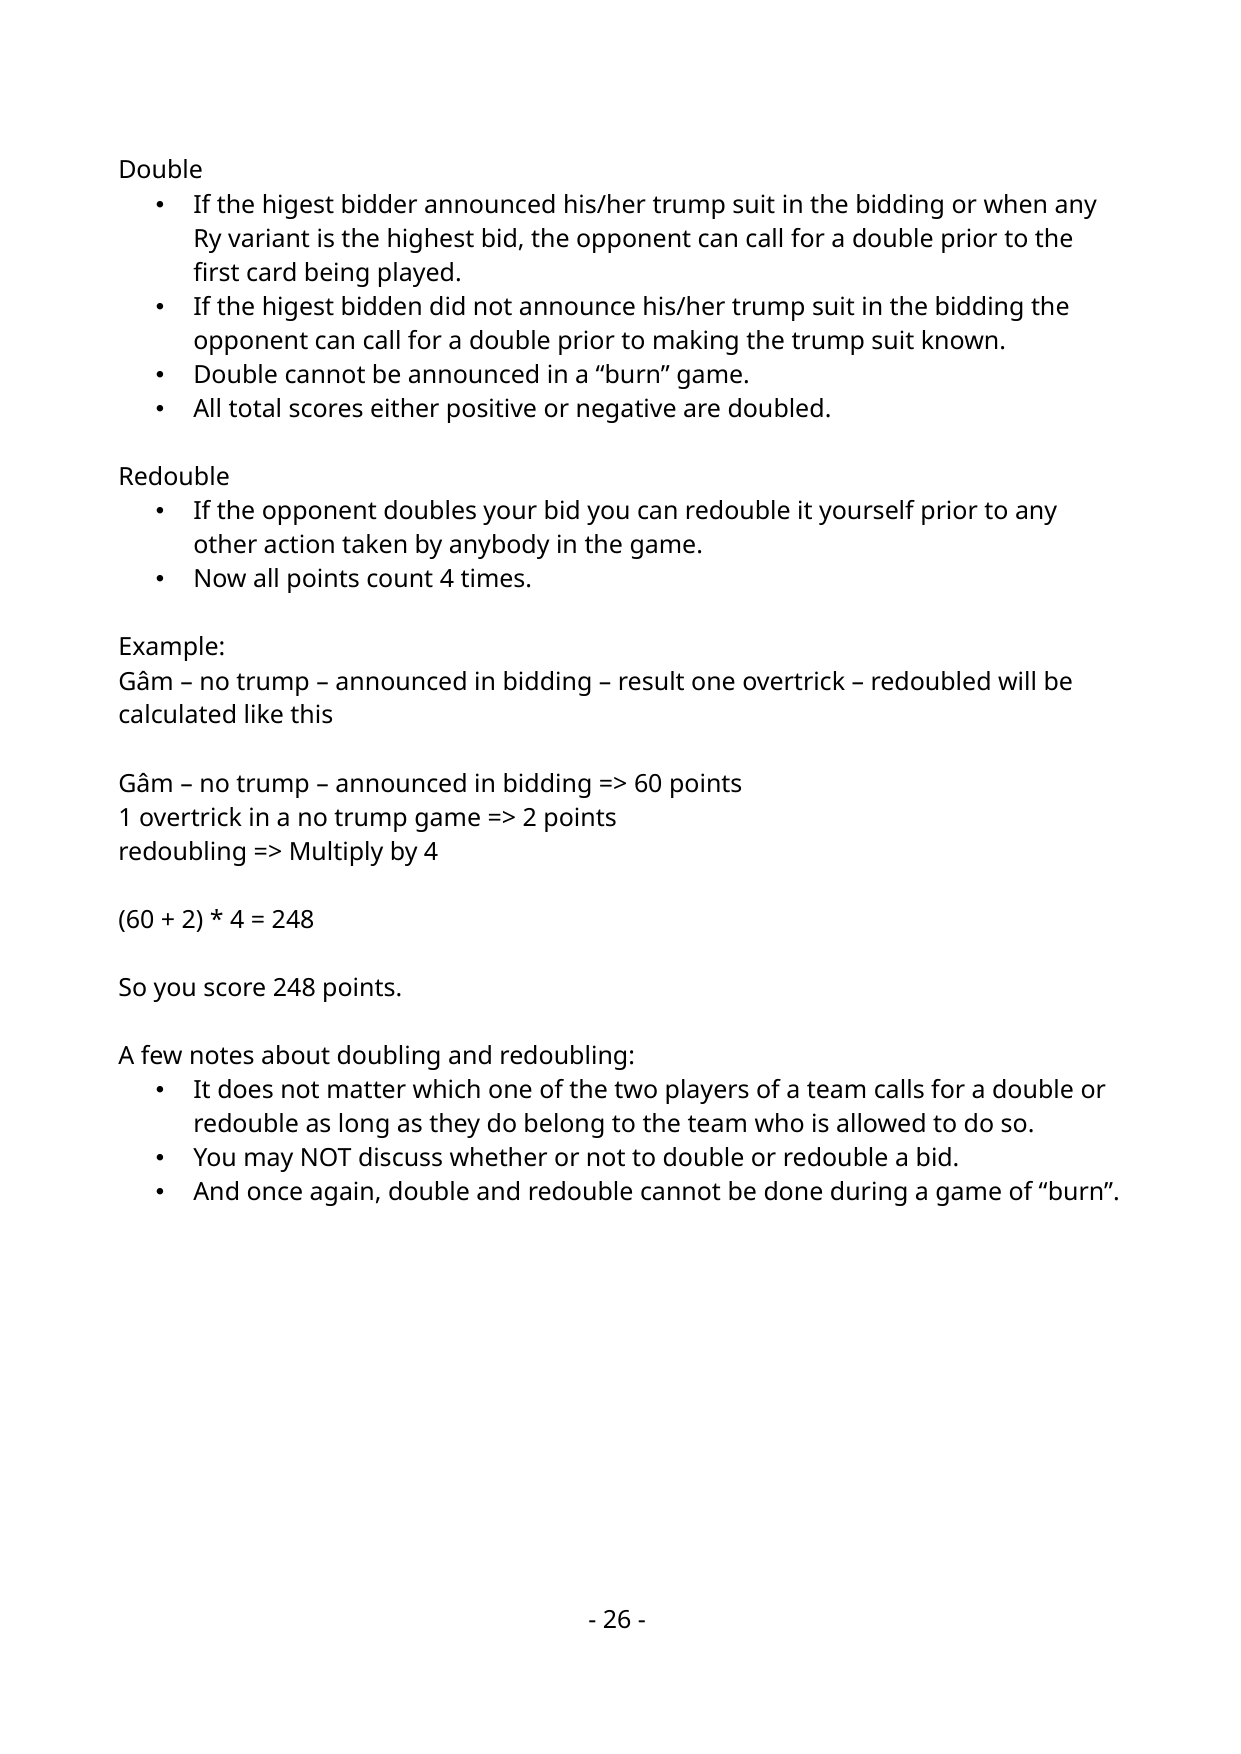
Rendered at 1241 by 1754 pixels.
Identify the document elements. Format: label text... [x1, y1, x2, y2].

list If the higest bidden did not announce his/her trump suit in the bidding the opponent can call for a double prior to making the trump suit known. [156, 288, 1122, 357]
text Redouble [118, 459, 1122, 493]
text 1 overtrick in a no trump game => 2 points [118, 799, 1122, 833]
list If the opponent doubles your bid you can redouble it yourself prior to any other action taken by anybody in the game. [156, 493, 1122, 561]
text Gâm – no trump – announced in bidding => 60 points [118, 765, 1122, 799]
list If the higest bidder announced his/her trump suit in the bidding or when any Ry variant is the highest bid, the opponent can call for a double prior to the first card being played. [156, 186, 1122, 288]
list You may NOT discuss whether or not to double or redouble a bid. [156, 1140, 1122, 1174]
list All total scores either positive or negative are doubled. [156, 391, 1122, 425]
list And once again, double and redouble cannot be done during a game of “burn”. [156, 1174, 1122, 1208]
text Double [118, 152, 1122, 186]
list Double cannot be announced in a “burn” game. [156, 357, 1122, 391]
list It does not matter which one of the two players of a team calls for a double or redouble as long as they do belong to the team who is allowed to do so. [156, 1072, 1122, 1140]
text (60 + 2) * 4 = 248 [118, 902, 1122, 936]
text A few notes about doubling and redoubling: [118, 1038, 1122, 1072]
text Gâm – no trump – announced in bidding – result one overtrick – redoubled will be calculated like this [118, 663, 1122, 731]
text So you score 248 points. [118, 970, 1122, 1004]
text Example: [118, 629, 1122, 663]
list Now all points count 4 times. [156, 561, 1122, 595]
text redoubling => Multiply by 4 [118, 833, 1122, 867]
